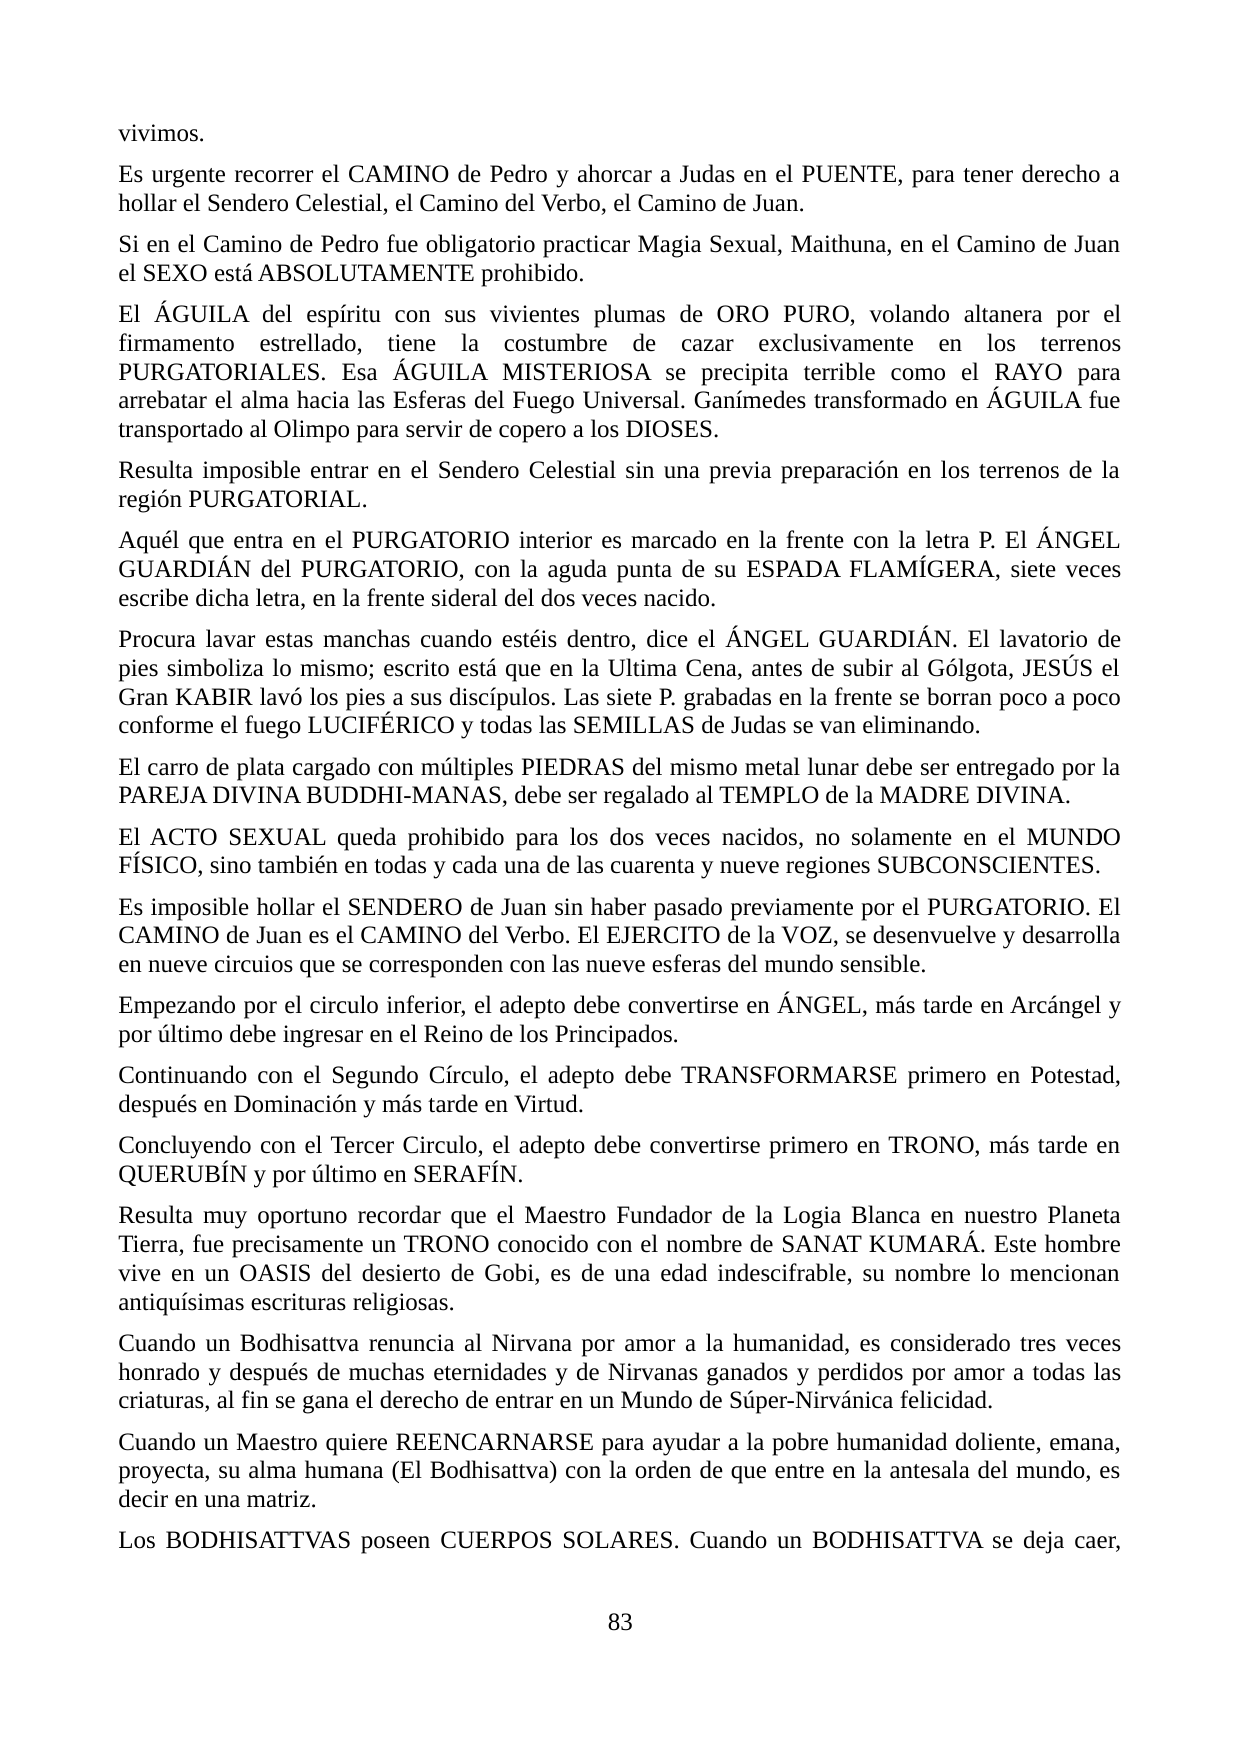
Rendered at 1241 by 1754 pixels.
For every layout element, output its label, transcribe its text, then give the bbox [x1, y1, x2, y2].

text Cuando un Maestro quiere REENCARNARSE para ayudar a la pobre humanidad doliente, emana, proyecta, su alma humana (El Bodhisattva) con la orden de que entre en la antesala del mundo, es decir en una matriz. [118, 1427, 1122, 1513]
text Empezando por el circulo inferior, el adepto debe convertirse en ÁNGEL, más tarde en Arcángel y por último debe ingresar en el Reino de los Principados. [118, 991, 1122, 1048]
text Cuando un Bodhisattva renuncia al Nirvana por amor a la humanidad, es considerado tres veces honrado y después de muchas eternidades y de Nirvanas ganados y perdidos por amor a todas las criaturas, al fin se gana el derecho de entrar en un Mundo de Súper-Nirvánica felicidad. [118, 1328, 1122, 1414]
text El ÁGUILA del espíritu con sus vivientes plumas de ORO PURO, volando altanera por el firmamento estrellado, tiene la costumbre de cazar exclusivamente en los terrenos PURGATORIALES. Esa ÁGUILA MISTERIOSA se precipita terrible como el RAYO para arrebatar el alma hacia las Esferas del Fuego Universal. Ganímedes transformado en ÁGUILA fue transportado al Olimpo para servir de copero a los DIOSES. [118, 299, 1122, 443]
text Los BODHISATTVAS poseen CUERPOS SOLARES. Cuando un BODHISATTVA se deja caer, [118, 1526, 1122, 1554]
text Concluyendo con el Tercer Circulo, el adepto debe convertirse primero en TRONO, más tarde en QUERUBÍN y por último en SERAFÍN. [118, 1131, 1122, 1188]
text Es imposible hollar el SENDERO de Juan sin haber pasado previamente por el PURGATORIO. El CAMINO de Juan es el CAMINO del Verbo. El EJERCITO de la VOZ, se desenvuelve y desarrolla en nueve circuios que se corresponden con las nueve esferas del mundo sensible. [118, 892, 1122, 978]
text Resulta muy oportuno recordar que el Maestro Fundador de la Logia Blanca en nuestro Planeta Tierra, fue precisamente un TRONO conocido con el nombre de SANAT KUMARÁ. Este hombre vive en un OASIS del desierto de Gobi, es de una edad indescifrable, su nombre lo mencionan antiquísimas escrituras religiosas. [118, 1201, 1122, 1316]
text Procura lavar estas manchas cuando estéis dentro, dice el ÁNGEL GUARDIÁN. El lavatorio de pies simboliza lo mismo; escrito está que en la Ultima Cena, antes de subir al Gólgota, JESÚS el Gran KABIR lavó los pies a sus discípulos. Las siete P. grabadas en la frente se borran poco a poco conforme el fuego LUCIFÉRICO y todas las SEMILLAS de Judas se van eliminando. [118, 624, 1122, 739]
text El ACTO SEXUAL queda prohibido para los dos veces nacidos, no solamente en el MUNDO FÍSICO, sino también en todas y cada una de las cuarenta y nueve regiones SUBCONSCIENTES. [118, 822, 1122, 879]
text El carro de plata cargado con múltiples PIEDRAS del mismo metal lunar debe ser entregado por la PAREJA DIVINA BUDDHI-MANAS, debe ser regalado al TEMPLO de la MADRE DIVINA. [118, 752, 1122, 809]
text Si en el Camino de Pedro fue obligatorio practicar Magia Sexual, Maithuna, en el Camino de Juan el SEXO está ABSOLUTAMENTE prohibido. [118, 229, 1122, 287]
text Continuando con el Segundo Círculo, el adepto debe TRANSFORMARSE primero en Potestad, después en Dominación y más tarde en Virtud. [118, 1061, 1122, 1118]
text Es urgente recorrer el CAMINO de Pedro y ahorcar a Judas en el PUENTE, para tener derecho a hollar el Sendero Celestial, el Camino del Verbo, el Camino de Juan. [118, 159, 1122, 217]
text vivimos. [118, 118, 1122, 147]
text Resulta imposible entrar en el Sendero Celestial sin una previa preparación en los terrenos de la región PURGATORIAL. [118, 456, 1122, 513]
text Aquél que entra en el PURGATORIO interior es marcado en la frente con la letra P. El ÁNGEL GUARDIÁN del PURGATORIO, con la aguda punta de su ESPADA FLAMÍGERA, siete veces escribe dicha letra, en la frente sideral del dos veces nacido. [118, 526, 1122, 612]
